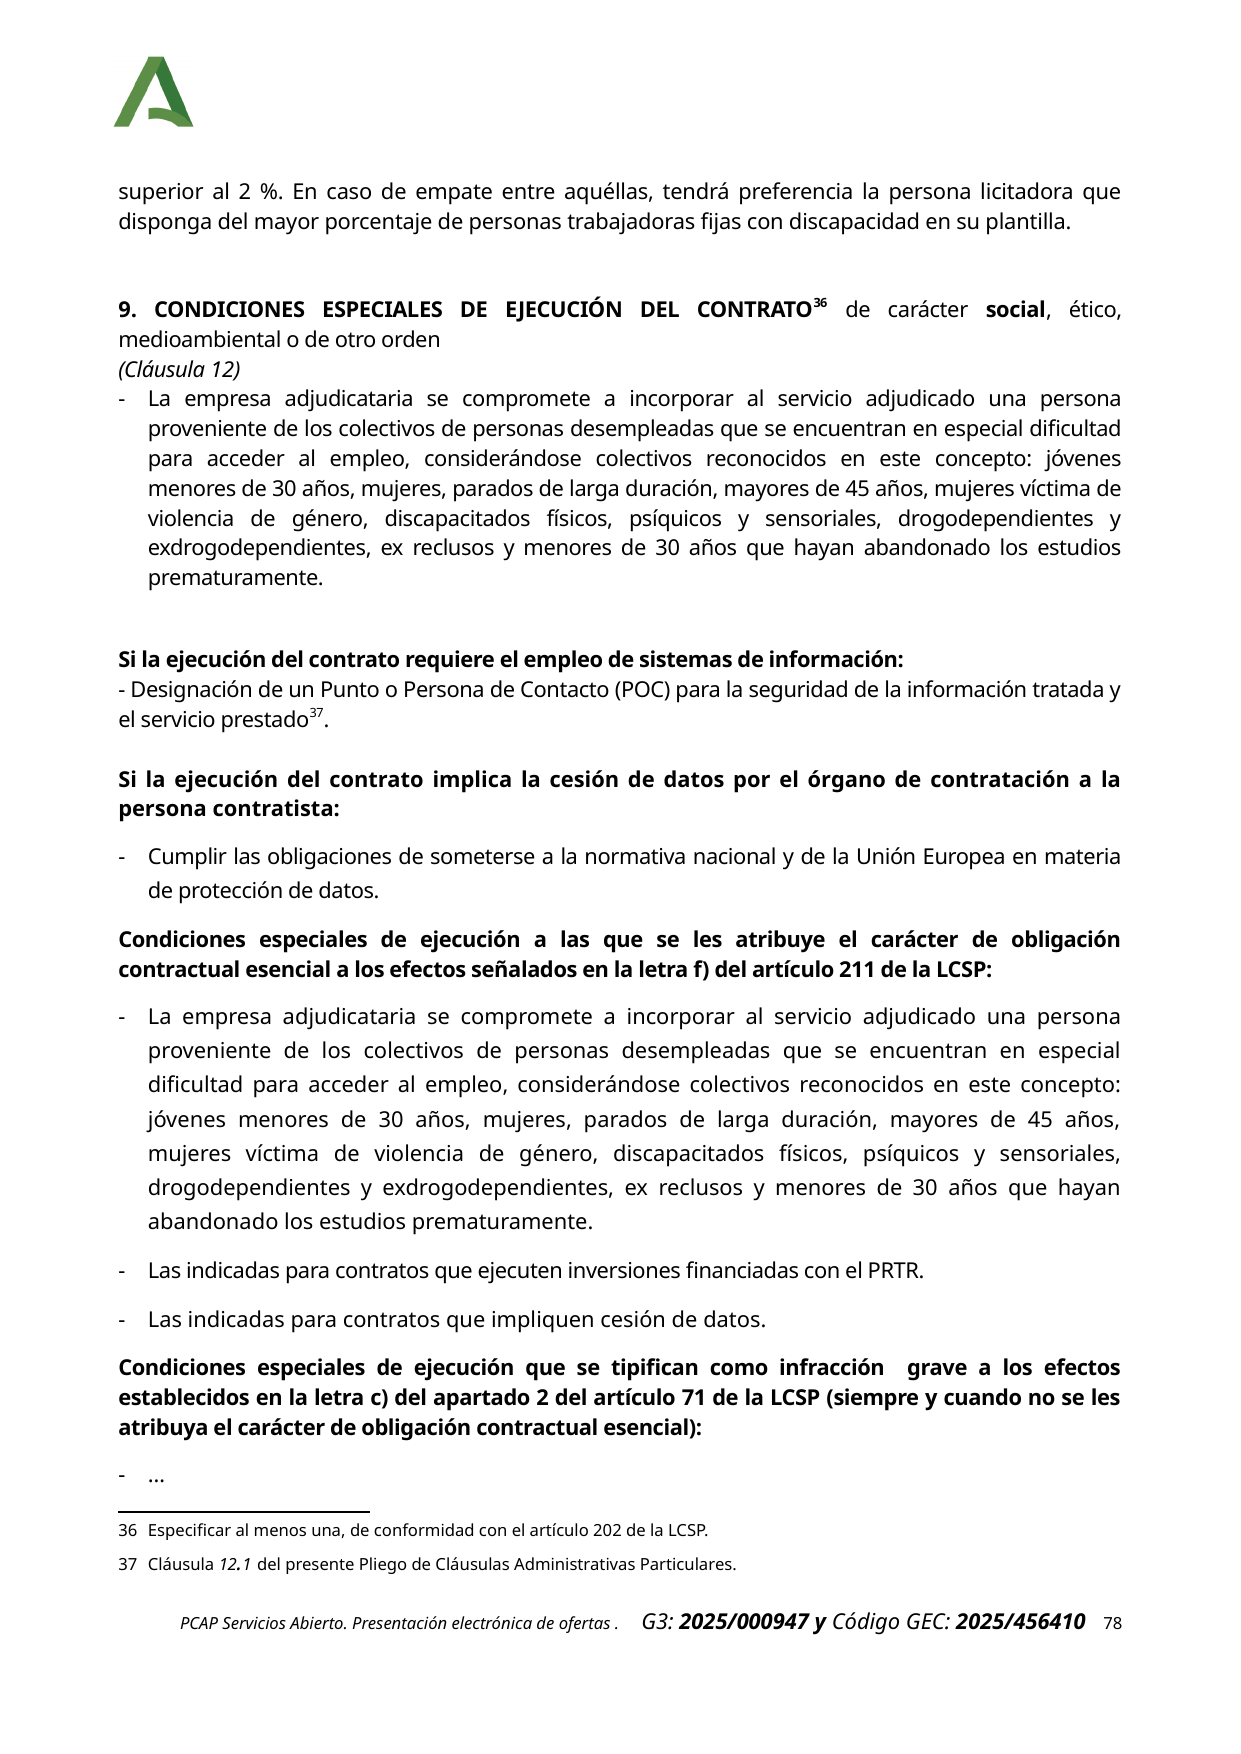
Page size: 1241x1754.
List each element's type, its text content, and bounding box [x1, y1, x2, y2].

text - Cumplir las obligaciones de someterse a la normativa nacional y de la Unión Europea en materia de protección de datos. [118, 841, 1122, 905]
text superior al 2 %. En caso de empate entre aquéllas, tendrá preferencia la persona licitadora que disponga del mayor porcentaje de personas trabajadoras fijas con discapacidad en su plantilla. [118, 176, 1122, 236]
text Condiciones especiales de ejecución que se tipifican como infracción grave a los efectos establecidos en la letra c) del apartado 2 del artículo 71 de la LCSP (siempre y cuando no se les atribuya el carácter de obligación contractual esencial): [118, 1352, 1122, 1442]
picture [109, 52, 198, 131]
text - La empresa adjudicataria se compromete a incorporar al servicio adjudicado una persona proveniente de los colectivos de personas desempleadas que se encuentran en especial dificultad para acceder al empleo, considerándose colectivos reconocidos en este concepto: jóvenes menores de 30 años, mujeres, parados de larga duración, mayores de 45 años, mujeres víctima de violencia de género, discapacitados físicos, psíquicos y sensoriales, drogodependientes y exdrogodependientes, ex reclusos y menores de 30 años que hayan abandonado los estudios prematuramente. [118, 383, 1122, 592]
text Si la ejecución del contrato implica la cesión de datos por el órgano de contratación a la persona contratista: [118, 764, 1122, 823]
text Especificar al menos una, de conformidad con el artículo 202 de la LCSP. [118, 1518, 1122, 1541]
text (Cláusula 12) [118, 354, 1122, 383]
text - La empresa adjudicataria se compromete a incorporar al servicio adjudicado una persona proveniente de los colectivos de personas desempleadas que se encuentran en especial dificultad para acceder al empleo, considerándose colectivos reconocidos en este concepto: jóvenes menores de 30 años, mujeres, parados de larga duración, mayores de 45 años, mujeres víctima de violencia de género, discapacitados físicos, psíquicos y sensoriales, drogodependientes y exdrogodependientes, ex reclusos y menores de 30 años que hayan abandonado los estudios prematuramente. [118, 1001, 1122, 1236]
text - Designación de un Punto o Persona de Contacto (POC) para la seguridad de la información tratada y el servicio prestado. [118, 674, 1122, 734]
text Si la ejecución del contrato requiere el empleo de sistemas de información: [118, 644, 1122, 674]
text - Las indicadas para contratos que impliquen cesión de datos. [118, 1304, 1122, 1333]
text - Las indicadas para contratos que ejecuten inversiones financiadas con el PRTR. [118, 1255, 1122, 1285]
text 9. CONDICIONES ESPECIALES DE EJECUCIÓN DEL CONTRATO de carácter social, ético, medioambiental o de otro orden [118, 294, 1122, 354]
text Condiciones especiales de ejecución a las que se les atribuye el carácter de obligación contractual esencial a los efectos señalados en la letra f) del artículo 211 de la LCSP: [118, 924, 1122, 983]
text - … [118, 1459, 1122, 1489]
text Cláusula 12.1 del presente Pliego de Cláusulas Administrativas Particulares. [118, 1547, 1122, 1577]
